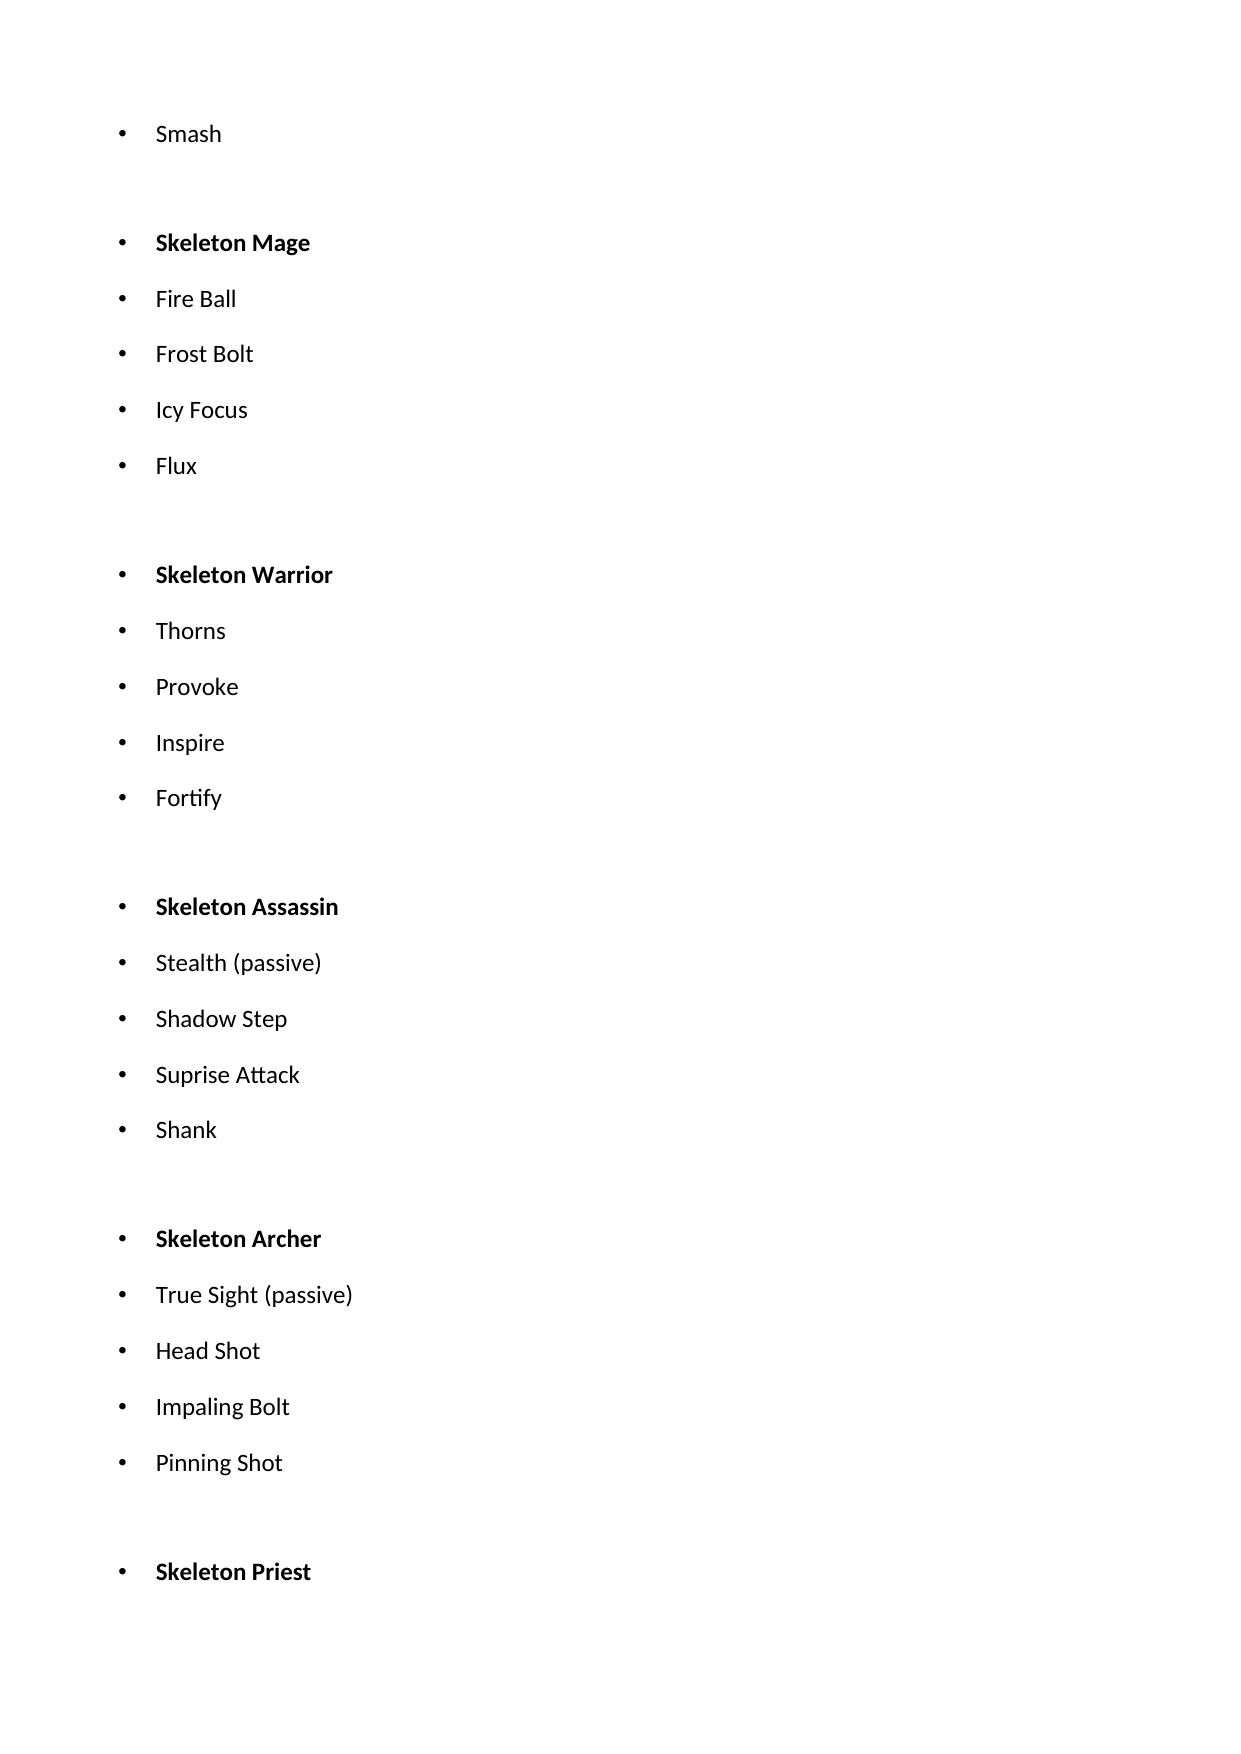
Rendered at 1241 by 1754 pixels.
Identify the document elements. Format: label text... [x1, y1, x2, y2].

list Shank [81, 1115, 1122, 1145]
list Icy Focus [81, 394, 1122, 425]
list Skeleton Archer [81, 1223, 1122, 1254]
list Skeleton Mage [81, 227, 1122, 257]
list Inspire [81, 727, 1122, 757]
list Stealth (passive) [81, 947, 1122, 978]
list Fortify [81, 782, 1122, 813]
list Flux [81, 450, 1122, 481]
list Pinning Shot [81, 1447, 1122, 1477]
list True Sight (passive) [81, 1279, 1122, 1310]
list Provoke [81, 671, 1122, 701]
list Frost Bolt [81, 339, 1122, 369]
list Fire Ball [81, 283, 1122, 313]
list Impaling Bolt [81, 1391, 1122, 1422]
list Skeleton Assassin [81, 891, 1122, 922]
list Suprise Attack [81, 1059, 1122, 1089]
list Shadow Step [81, 1003, 1122, 1033]
list Thorns [81, 615, 1122, 646]
list Smash [81, 118, 1122, 149]
list Head Shot [81, 1335, 1122, 1366]
list Skeleton Warrior [81, 559, 1122, 590]
list Skeleton Priest [81, 1556, 1122, 1586]
